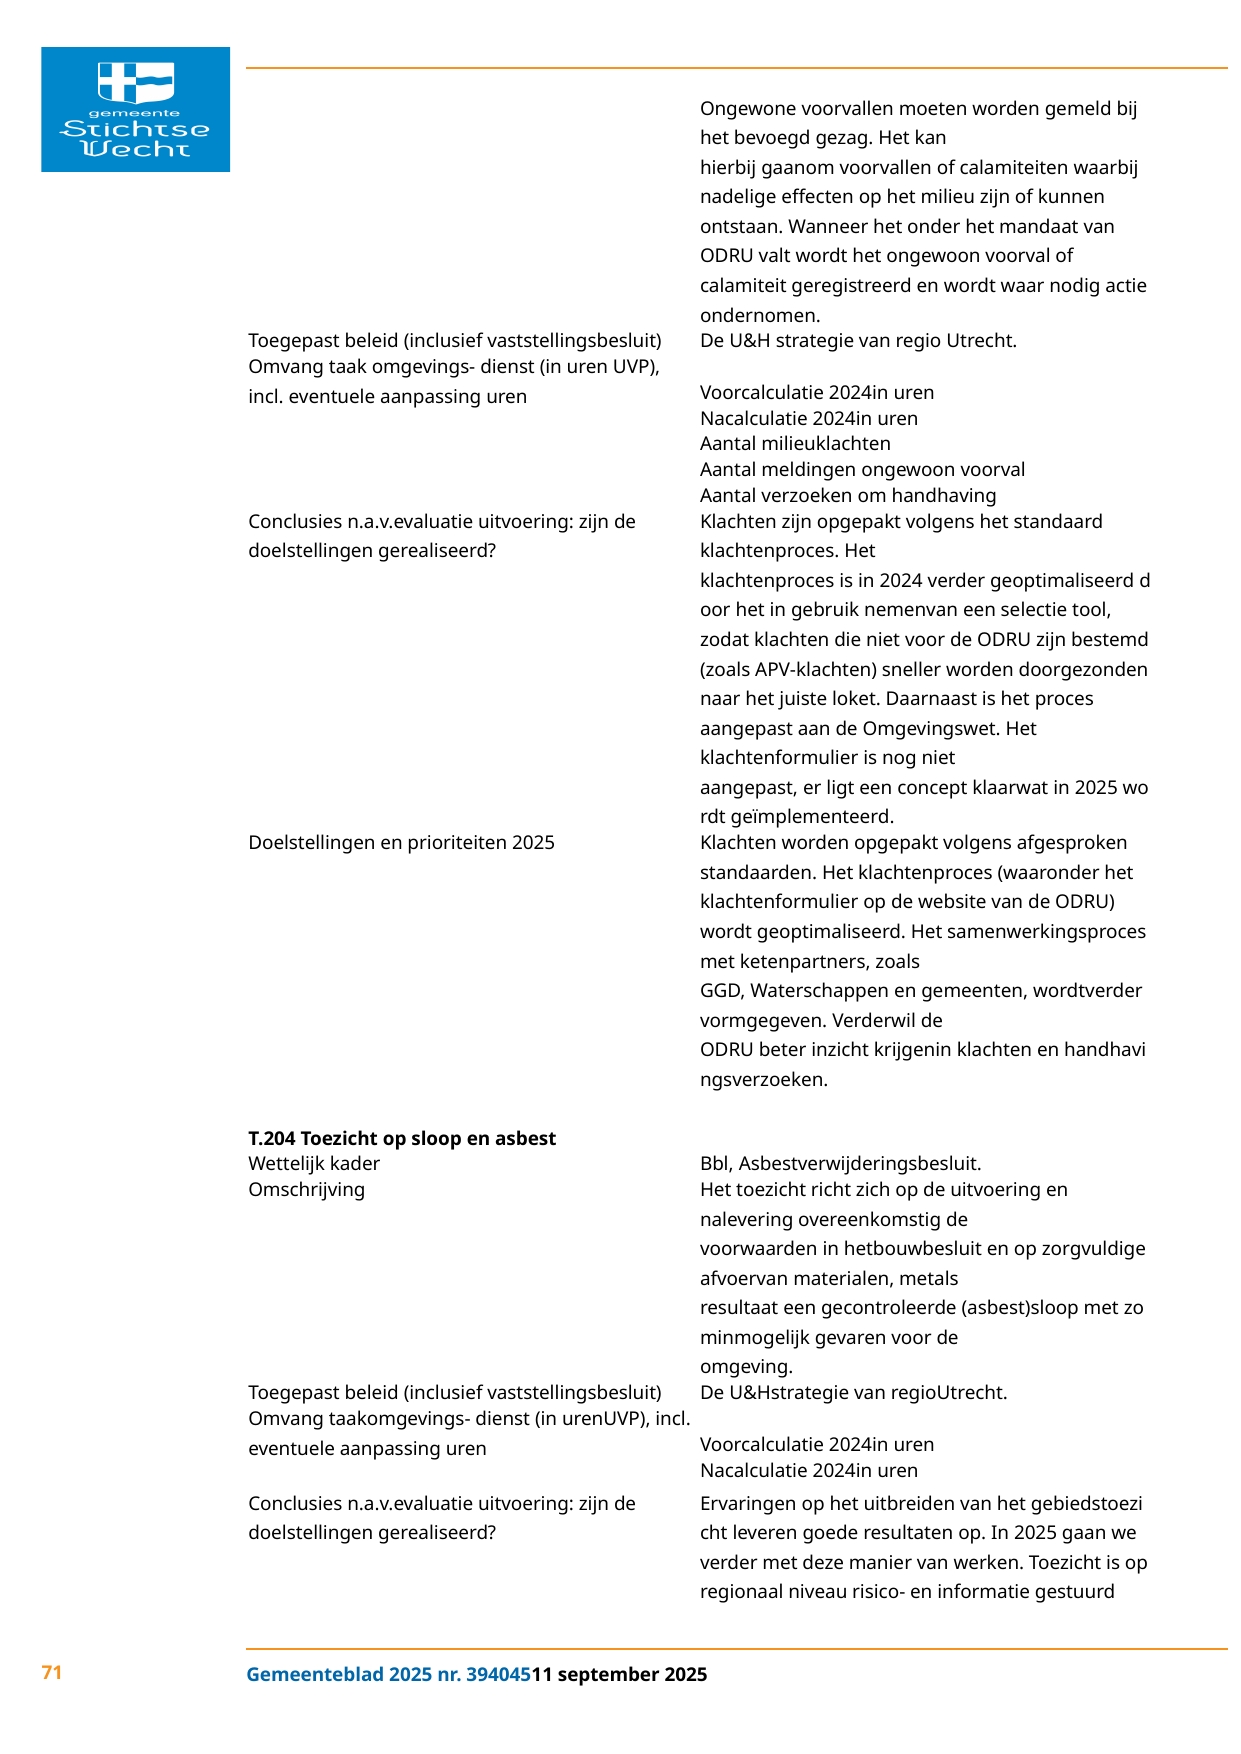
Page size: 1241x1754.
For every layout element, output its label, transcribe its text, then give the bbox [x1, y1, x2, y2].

table_cell Het toezicht richt zich op de uitvoering en nalevering overeenkomstig de voorwaarden in hetbouwbesluit en op zorgvuldige afvoervan materialen, metals resultaat een gecontroleerde (asbest)sloop met zo minmogelijk gevaren voor de omgeving. [700, 1176, 1152, 1379]
table_cell Omvang taak omgevings- dienst (in uren UVP), incl. eventuele aanpassing uren [248, 353, 700, 508]
table_cell Conclusies n.a.v.evaluatie uitvoering: zijn de doelstellingen gerealiseerd? [248, 1490, 700, 1604]
table_cell [700, 1482, 1152, 1490]
table_cell Toegepast beleid (inclusief vaststellingsbesluit) [248, 1380, 700, 1405]
table_cell Aantal milieuklachten [700, 431, 1152, 456]
table_header Voorcalculatie 2024in uren [700, 1431, 1152, 1457]
table_cell Doelstellingen en prioriteiten 2025 [248, 830, 700, 1092]
table_cell Ongewone voorvallen moeten worden gemeld bij het bevoegd gezag. Het kan hierbij gaanom voorvallen of calamiteiten waarbij nadelige effecten op het milieu zijn of kunnen ontstaan. Wanneer het onder het mandaat van ODRU valt wordt het ongewoon voorval of calamiteit geregistreerd en wordt waar nodig actie ondernomen. [700, 95, 1152, 328]
table_cell [700, 1405, 1152, 1431]
picture [99, 63, 135, 101]
table_cell Aantal meldingen ongewoon voorval [700, 456, 1152, 482]
picture [137, 63, 174, 103]
table_cell Klachten zijn opgepakt volgens het standaard klachtenproces. Het klachtenproces is in 2024 verder geoptimaliseerd door het in gebruik nemenvan een selectie tool, zodat klachten die niet voor de ODRU zijn bestemd (zoals APV-klachten) sneller worden doorgezonden naar het juiste loket. Daarnaast is het proces aangepast aan de Omgevingswet. Het klachtenformulier is nog niet aangepast, er ligt een concept klaarwat in 2025 wordt geïmplementeerd. [700, 508, 1152, 829]
table_cell Omvang taakomgevings- dienst (in urenUVP), incl. eventuele aanpassing uren [248, 1405, 700, 1490]
table_cell Nacalculatie 2024in uren [700, 1457, 1152, 1482]
table_cell Conclusies n.a.v.evaluatie uitvoering: zijn de doelstellingen gerealiseerd? [248, 508, 700, 829]
table_cell Toegepast beleid (inclusief vaststellingsbesluit) [248, 328, 700, 353]
table_header T.204 Toezicht op sloop en asbest [248, 1125, 1152, 1151]
table_cell [700, 353, 1152, 379]
table_cell Klachten worden opgepakt volgens afgesproken standaarden. Het klachtenproces (waaronder het klachtenformulier op de website van de ODRU) wordt geoptimaliseerd. Het samenwerkingsproces met ketenpartners, zoals GGD, Waterschappen en gemeenten, wordtverder vormgegeven. Verderwil de ODRU beter inzicht krijgenin klachten en handhavingsverzoeken. [700, 830, 1152, 1092]
table_cell De U&Hstrategie van regioUtrecht. [700, 1380, 1152, 1405]
table_cell [248, 95, 700, 328]
table_cell Ervaringen op het uitbreiden van het gebiedstoezicht leveren goede resultaten op. In 2025 gaan we verder met deze manier van werken. Toezicht is op regionaal niveau risico- en informatie gestuurd [700, 1490, 1152, 1604]
table_cell Aantal verzoeken om handhaving [700, 482, 1152, 508]
table_cell De U&H strategie van regio Utrecht. [700, 328, 1152, 353]
table_cell Bbl, Asbestverwijderingsbesluit. [700, 1151, 1152, 1176]
table_cell Wettelijk kader [248, 1151, 700, 1176]
table_header Voorcalculatie 2024in uren [700, 379, 1152, 405]
table_cell Nacalculatie 2024in uren [700, 405, 1152, 431]
table_cell Omschrijving [248, 1176, 700, 1379]
